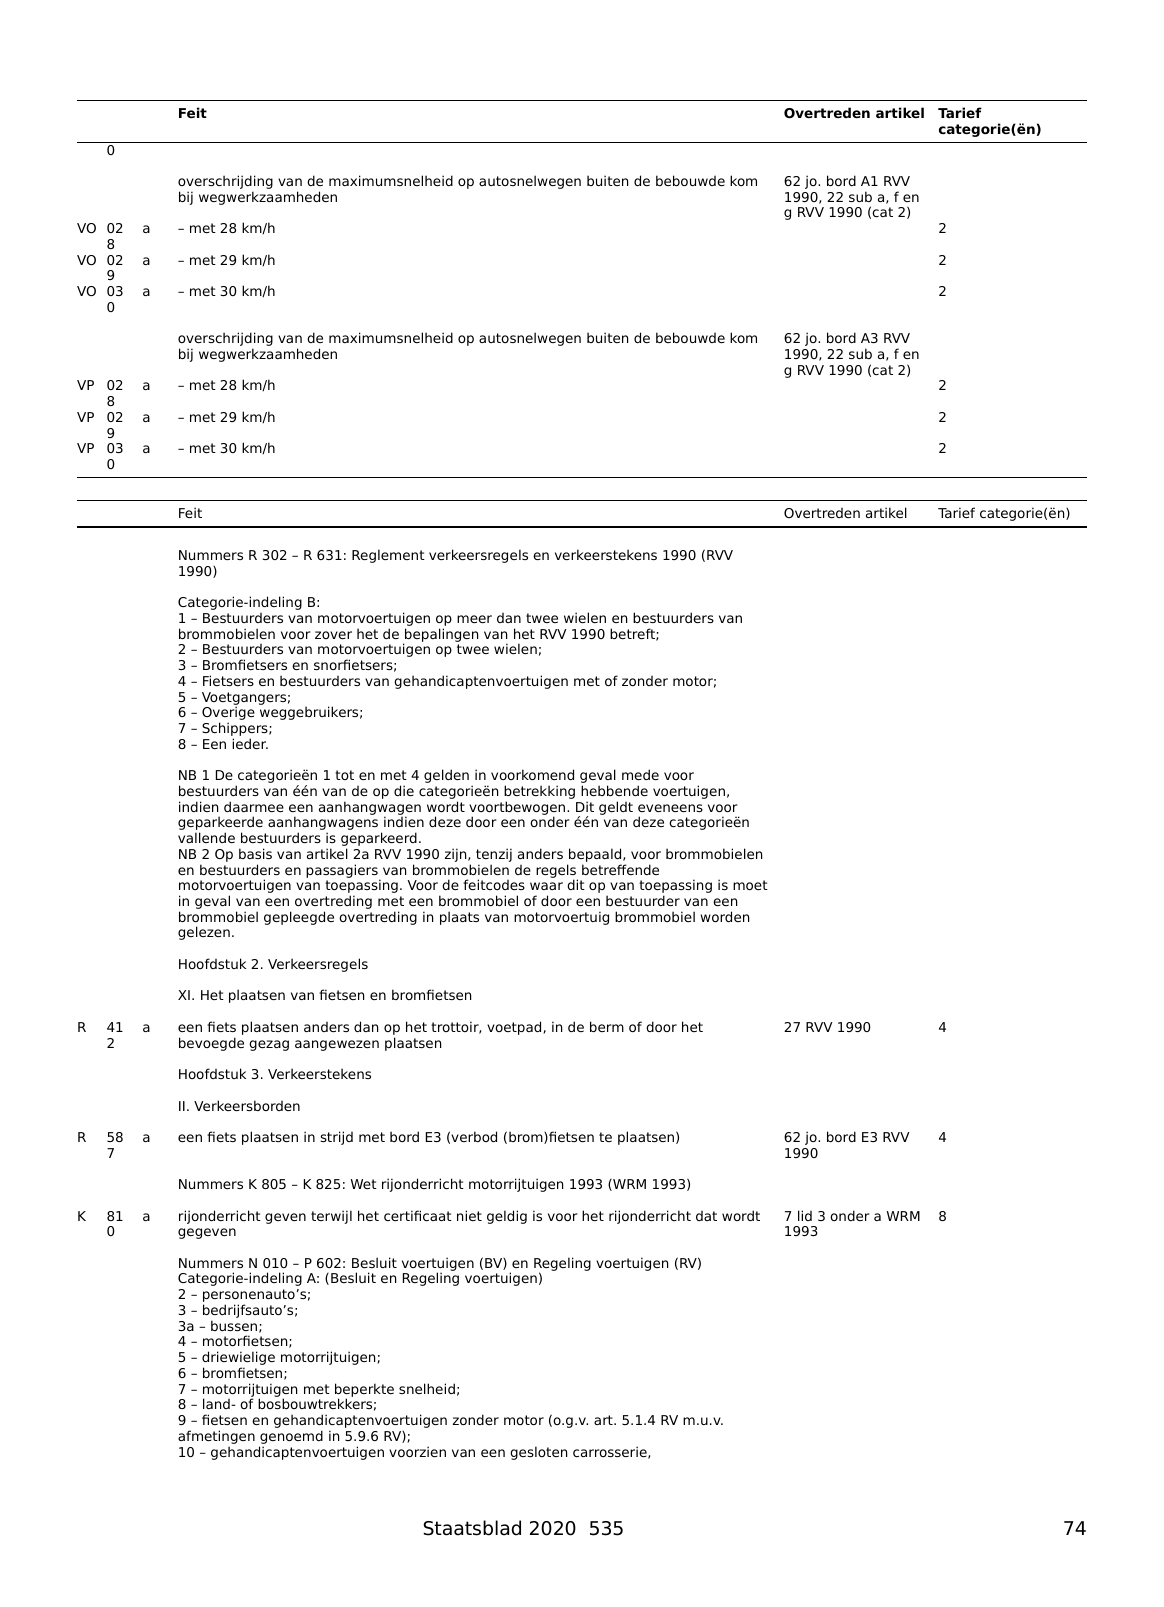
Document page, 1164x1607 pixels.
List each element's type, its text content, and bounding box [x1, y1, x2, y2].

table_cell [778, 1413, 932, 1444]
table_cell [101, 1177, 136, 1193]
table_cell [101, 1161, 136, 1177]
table_header Tarief categorie(ën) [932, 101, 1087, 142]
table_cell Categorie-indeling B: [172, 595, 778, 611]
table_cell [77, 1303, 101, 1318]
table_cell [101, 1193, 136, 1208]
table_cell [778, 988, 932, 1004]
table_cell Nummers N 010 – P 602: Besluit voertuigen (BV) en Regeling voertuigen (RV) [172, 1256, 778, 1271]
table_cell 028 [101, 378, 136, 410]
table_cell [778, 1161, 932, 1177]
table_cell VP [77, 441, 101, 477]
table_cell a [136, 1209, 172, 1240]
table_cell [932, 1051, 1087, 1067]
table_cell [136, 752, 172, 768]
table_cell [101, 158, 136, 174]
table_cell 810 [101, 1209, 136, 1240]
table_cell VO [77, 253, 101, 284]
table_cell [77, 737, 101, 752]
table_cell [136, 595, 172, 611]
table_cell [101, 689, 136, 705]
table_cell 62 jo. bord A1 RVV 1990, 22 sub a, f en g RVV 1990 (cat 2) [778, 174, 932, 221]
table_cell [778, 1083, 932, 1098]
table_cell – met 30 km/h [172, 441, 778, 477]
table_cell [932, 1397, 1087, 1413]
table_cell NB 1 De categorieën 1 tot en met 4 gelden in voorkomend geval mede voor bestuurders van één van de op die categorieën betrekking hebbende voertuigen, indien daarmee een aanhangwagen wordt voortbewogen. Dit geldt eveneens voor geparkeerde aanhangwagens indien deze door een onder één van deze categorieën vallende bestuurders is geparkeerd. [172, 768, 778, 847]
table_cell [932, 642, 1087, 658]
table_cell [136, 973, 172, 988]
table_cell a [136, 378, 172, 410]
table_cell [172, 973, 778, 988]
table_cell [77, 548, 101, 579]
table_cell [778, 1397, 932, 1413]
table_cell [77, 1256, 101, 1271]
table_cell [778, 1319, 932, 1334]
table_cell 6 – Overige weggebruikers; [172, 705, 778, 721]
table_cell [778, 378, 932, 410]
table_cell [172, 1240, 778, 1256]
table_cell [778, 674, 932, 689]
table_cell [101, 1083, 136, 1098]
table_cell [77, 1397, 101, 1413]
table_cell rijonderricht geven terwijl het certificaat niet geldig is voor het rijonderricht dat wordt gegeven [172, 1209, 778, 1240]
table_cell 4 – motorfietsen; [172, 1334, 778, 1350]
table_cell [77, 941, 101, 957]
table_cell [101, 674, 136, 689]
table_cell [778, 1240, 932, 1256]
table_cell [932, 1334, 1087, 1350]
table_cell [932, 1366, 1087, 1381]
table_cell Nummers R 302 – R 631: Reglement verkeersregels en verkeerstekens 1990 (RVV 1990) [172, 548, 778, 579]
table_header Overtreden artikel [778, 501, 932, 526]
table_cell 5 – driewielige motorrijtuigen; [172, 1350, 778, 1366]
table_cell [101, 642, 136, 658]
table_cell [932, 705, 1087, 721]
table_cell 4 [932, 1020, 1087, 1051]
table_cell [172, 1083, 778, 1098]
table_cell [77, 1413, 101, 1444]
table_cell [77, 721, 101, 737]
table_cell – met 30 km/h [172, 284, 778, 315]
table_cell VO [77, 284, 101, 315]
table_cell 412 [101, 1020, 136, 1051]
table_cell [778, 973, 932, 988]
table_cell een fiets plaatsen anders dan op het trottoir, voetpad, in de berm of door het bevoegde gezag aangewezen plaatsen [172, 1020, 778, 1051]
table_cell [778, 752, 932, 768]
table_cell [101, 658, 136, 674]
table_cell 029 [101, 410, 136, 441]
table_cell [77, 642, 101, 658]
table_cell [77, 595, 101, 611]
table_cell [172, 158, 778, 174]
table_cell [77, 705, 101, 721]
table_cell [101, 1397, 136, 1413]
table_cell [778, 284, 932, 315]
table_cell [77, 1334, 101, 1350]
table_cell [778, 1114, 932, 1130]
table_cell [77, 158, 101, 174]
table_cell [136, 1114, 172, 1130]
table_cell [778, 528, 932, 548]
table_cell [172, 1193, 778, 1208]
table_cell [778, 1287, 932, 1303]
table_cell 0 [101, 143, 136, 158]
table_cell [172, 1161, 778, 1177]
table_cell Hoofdstuk 3. Verkeerstekens [172, 1067, 778, 1083]
table_cell [101, 752, 136, 768]
table_cell [136, 158, 172, 174]
table_cell [778, 1271, 932, 1287]
table_cell [101, 1256, 136, 1271]
table_cell [77, 768, 101, 847]
table_cell [101, 579, 136, 595]
table_cell [778, 410, 932, 441]
table_cell [136, 1240, 172, 1256]
table_cell [136, 1303, 172, 1318]
table_cell [77, 579, 101, 595]
table_cell 8 – land- of bosbouwtrekkers; [172, 1397, 778, 1413]
table_header [101, 501, 136, 526]
table_cell 5 – Voetgangers; [172, 689, 778, 705]
table_cell [77, 1004, 101, 1020]
table_cell [778, 642, 932, 658]
table_cell [932, 1303, 1087, 1318]
table_cell [136, 548, 172, 579]
table_cell [778, 658, 932, 674]
table_cell [77, 1177, 101, 1193]
table_cell [77, 1444, 101, 1460]
table_cell a [136, 410, 172, 441]
table_cell [932, 1161, 1087, 1177]
table_cell [77, 1098, 101, 1114]
table_cell [136, 1161, 172, 1177]
table_cell [778, 1098, 932, 1114]
table_cell [77, 689, 101, 705]
table_cell [932, 941, 1087, 957]
table_cell [136, 331, 172, 378]
table_cell [77, 1381, 101, 1397]
table_cell [932, 528, 1087, 548]
table_cell [932, 988, 1087, 1004]
table_cell [932, 1256, 1087, 1271]
table_cell [77, 1067, 101, 1083]
table_cell [77, 1114, 101, 1130]
table_cell [77, 752, 101, 768]
table_cell [101, 1334, 136, 1350]
table_cell [778, 689, 932, 705]
table_cell [778, 611, 932, 642]
table_cell [101, 847, 136, 941]
table_cell [778, 143, 932, 158]
table_cell [136, 315, 172, 331]
table_cell [101, 1303, 136, 1318]
table_cell a [136, 1020, 172, 1051]
table_cell [932, 1287, 1087, 1303]
table_header [136, 501, 172, 526]
table_cell [136, 579, 172, 595]
table_cell [136, 768, 172, 847]
table_cell [136, 941, 172, 957]
table_cell VO [77, 221, 101, 252]
table_cell a [136, 253, 172, 284]
table_cell 2 – Bestuurders van motorvoertuigen op twee wielen; [172, 642, 778, 658]
table_cell [77, 1051, 101, 1067]
table_cell [101, 768, 136, 847]
table_cell 7 – motorrijtuigen met beperkte snelheid; [172, 1381, 778, 1397]
table_cell 7 lid 3 onder a WRM 1993 [778, 1209, 932, 1240]
table_cell 9 – fietsen en gehandicaptenvoertuigen zonder motor (o.g.v. art. 5.1.4 RV m.u.v. afmetingen genoemd in 5.9.6 RV); [172, 1413, 778, 1444]
table_cell a [136, 284, 172, 315]
table_cell [778, 1004, 932, 1020]
table_cell [101, 1413, 136, 1444]
table_cell 7 – Schippers; [172, 721, 778, 737]
table_cell [77, 973, 101, 988]
table_cell [101, 941, 136, 957]
table_cell [77, 315, 101, 331]
table_cell [136, 1287, 172, 1303]
table_cell [101, 1098, 136, 1114]
table_cell a [136, 221, 172, 252]
table_header Overtreden artikel [778, 101, 932, 142]
table_cell 10 – gehandicaptenvoertuigen voorzien van een gesloten carrosserie, [172, 1444, 778, 1460]
table_cell [136, 1051, 172, 1067]
table_cell [172, 579, 778, 595]
table_cell [77, 1366, 101, 1381]
table_cell [101, 528, 136, 548]
table_cell [136, 1004, 172, 1020]
table_cell [778, 721, 932, 737]
table_cell [136, 1256, 172, 1271]
table_cell [77, 331, 101, 378]
table_cell [101, 957, 136, 972]
table_cell [101, 1381, 136, 1397]
table_cell [778, 1303, 932, 1318]
table_cell – met 29 km/h [172, 253, 778, 284]
table_cell overschrijding van de maximumsnelheid op autosnelwegen buiten de bebouwde kom bij wegwerkzaamheden [172, 331, 778, 378]
table_cell 8 – Een ieder. [172, 737, 778, 752]
table_cell [136, 737, 172, 752]
table_cell 27 RVV 1990 [778, 1020, 932, 1051]
table_cell [136, 1271, 172, 1287]
table_cell [778, 737, 932, 752]
table_cell [932, 1193, 1087, 1208]
table_cell [172, 752, 778, 768]
table_cell 2 [932, 410, 1087, 441]
table_cell [932, 658, 1087, 674]
table_cell [932, 595, 1087, 611]
table_cell [778, 705, 932, 721]
table_cell [778, 548, 932, 579]
table_cell overschrijding van de maximumsnelheid op autosnelwegen buiten de bebouwde kom bij wegwerkzaamheden [172, 174, 778, 221]
table_cell 2 – personenauto’s; [172, 1287, 778, 1303]
table_cell 4 – Fietsers en bestuurders van gehandicaptenvoertuigen met of zonder motor; [172, 674, 778, 689]
table_cell [101, 1051, 136, 1067]
table_cell [101, 611, 136, 642]
table_cell [136, 847, 172, 941]
table_cell R [77, 1130, 101, 1161]
table_cell [136, 1366, 172, 1381]
table_cell [77, 174, 101, 221]
table_header [77, 101, 101, 142]
table_cell [932, 579, 1087, 595]
table_cell [136, 1319, 172, 1334]
table_cell 1 – Bestuurders van motorvoertuigen op meer dan twee wielen en bestuurders van brommobielen voor zover het de bepalingen van het RVV 1990 betreft; [172, 611, 778, 642]
table_cell XI. Het plaatsen van fietsen en bromfietsen [172, 988, 778, 1004]
table_cell [101, 1114, 136, 1130]
table_cell [136, 674, 172, 689]
table_cell [172, 1114, 778, 1130]
table_cell [778, 315, 932, 331]
table_cell [101, 1287, 136, 1303]
table_header Feit [172, 501, 778, 526]
table_cell – met 28 km/h [172, 378, 778, 410]
table_cell [932, 721, 1087, 737]
table_cell 3 – Bromfietsers en snorfietsers; [172, 658, 778, 674]
table_cell Hoofdstuk 2. Verkeersregels [172, 957, 778, 972]
table_cell [77, 1193, 101, 1208]
table_cell [101, 331, 136, 378]
table_cell [77, 1287, 101, 1303]
table_cell [101, 315, 136, 331]
table_cell [101, 721, 136, 737]
table_cell [932, 1381, 1087, 1397]
table_cell [101, 1366, 136, 1381]
table_cell [932, 689, 1087, 705]
table_cell [778, 957, 932, 972]
table_cell [77, 1240, 101, 1256]
table_header [136, 101, 172, 142]
table_cell [932, 548, 1087, 579]
table_cell [101, 1240, 136, 1256]
table_cell [77, 611, 101, 642]
table_cell [172, 1004, 778, 1020]
table_cell [101, 1271, 136, 1287]
table_cell [136, 1444, 172, 1460]
table_cell 6 – bromfietsen; [172, 1366, 778, 1381]
table_cell 029 [101, 253, 136, 284]
table_cell [136, 658, 172, 674]
table_cell [136, 143, 172, 158]
table_cell VP [77, 410, 101, 441]
table_cell [778, 1366, 932, 1381]
table_cell [932, 973, 1087, 988]
table_cell a [136, 441, 172, 477]
table_cell [778, 847, 932, 941]
table_cell [778, 158, 932, 174]
table_cell [136, 1193, 172, 1208]
table_cell [932, 1098, 1087, 1114]
table_cell II. Verkeersborden [172, 1098, 778, 1114]
table_cell 3a – bussen; [172, 1319, 778, 1334]
table_cell 028 [101, 221, 136, 252]
table_cell [136, 721, 172, 737]
table_cell [101, 174, 136, 221]
table_cell 2 [932, 378, 1087, 410]
table_cell [778, 1177, 932, 1193]
table_cell [77, 1271, 101, 1287]
table_cell [77, 1350, 101, 1366]
table_cell [932, 1413, 1087, 1444]
table_cell [932, 1444, 1087, 1460]
table_cell [172, 941, 778, 957]
table_cell 8 [932, 1209, 1087, 1240]
table_cell [77, 528, 101, 548]
table_cell een fiets plaatsen in strijd met bord E3 (verbod (brom)fietsen te plaatsen) [172, 1130, 778, 1161]
table_cell [932, 957, 1087, 972]
table_cell [778, 253, 932, 284]
table_cell [172, 315, 778, 331]
table_cell 2 [932, 221, 1087, 252]
table_cell [136, 1397, 172, 1413]
table_cell [136, 1098, 172, 1114]
table_cell [932, 1004, 1087, 1020]
table_cell [932, 1319, 1087, 1334]
table_cell [778, 1381, 932, 1397]
table_cell 2 [932, 253, 1087, 284]
table_cell [101, 548, 136, 579]
table_cell [778, 579, 932, 595]
table_header [77, 501, 101, 526]
table_cell [778, 1334, 932, 1350]
table_cell [778, 941, 932, 957]
table_cell [136, 1413, 172, 1444]
table_cell 2 [932, 284, 1087, 315]
table_cell 3 – bedrijfsauto’s; [172, 1303, 778, 1318]
table_cell [932, 768, 1087, 847]
table_cell [101, 973, 136, 988]
table_cell [136, 611, 172, 642]
table_cell [101, 1319, 136, 1334]
table_cell 587 [101, 1130, 136, 1161]
table_cell 2 [932, 441, 1087, 477]
table_cell [136, 957, 172, 972]
table_cell [778, 1444, 932, 1460]
table_cell [778, 595, 932, 611]
table_cell 62 jo. bord A3 RVV 1990, 22 sub a, f en g RVV 1990 (cat 2) [778, 331, 932, 378]
table_cell [101, 705, 136, 721]
table_cell [136, 705, 172, 721]
table_cell [136, 1067, 172, 1083]
table_cell [77, 1319, 101, 1334]
table_cell [778, 1350, 932, 1366]
table_cell [77, 847, 101, 941]
table_cell [136, 689, 172, 705]
table_cell [932, 1240, 1087, 1256]
table_header Feit [172, 101, 778, 142]
table_cell [778, 1067, 932, 1083]
table_cell [932, 1271, 1087, 1287]
table_cell [778, 768, 932, 847]
table_cell [932, 1114, 1087, 1130]
table_cell [778, 1193, 932, 1208]
table_cell [778, 441, 932, 477]
table_cell [77, 1161, 101, 1177]
table_cell [932, 143, 1087, 158]
table_cell 030 [101, 284, 136, 315]
table_cell [932, 174, 1087, 221]
table_cell [932, 752, 1087, 768]
table_cell [101, 1067, 136, 1083]
table_cell [136, 1177, 172, 1193]
table_cell [136, 1381, 172, 1397]
table_cell [101, 988, 136, 1004]
table_cell NB 2 Op basis van artikel 2a RVV 1990 zijn, tenzij anders bepaald, voor brommobielen en bestuurders en passagiers van brommobielen de regels betreffende motorvoertuigen van toepassing. Voor de feitcodes waar dit op van toepassing is moet in geval van een overtreding met een brommobiel of door een bestuurder van een brommobiel gepleegde overtreding in plaats van motorvoertuig brommobiel worden gelezen. [172, 847, 778, 941]
table_cell [77, 988, 101, 1004]
table_cell [172, 528, 778, 548]
table_cell [136, 174, 172, 221]
table_cell [932, 1083, 1087, 1098]
table_cell [136, 1334, 172, 1350]
table_header Tarief categorie(ën) [932, 501, 1087, 526]
table_header [101, 101, 136, 142]
table_cell [101, 1004, 136, 1020]
table_cell 4 [932, 1130, 1087, 1161]
table_cell [932, 331, 1087, 378]
table_cell [932, 158, 1087, 174]
table_cell 030 [101, 441, 136, 477]
table_cell [932, 611, 1087, 642]
table_cell [172, 143, 778, 158]
table_cell 62 jo. bord E3 RVV 1990 [778, 1130, 932, 1161]
table_cell [778, 1256, 932, 1271]
table_cell [101, 1444, 136, 1460]
table_cell [77, 957, 101, 972]
table_cell a [136, 1130, 172, 1161]
table_cell [778, 1051, 932, 1067]
table_cell [77, 143, 101, 158]
table_cell [77, 1083, 101, 1098]
table_cell [136, 528, 172, 548]
table_cell [932, 1177, 1087, 1193]
table_cell – met 28 km/h [172, 221, 778, 252]
table_cell [77, 674, 101, 689]
table_cell [932, 1350, 1087, 1366]
table_cell [932, 1067, 1087, 1083]
table_cell R [77, 1020, 101, 1051]
table_cell [932, 315, 1087, 331]
table_cell – met 29 km/h [172, 410, 778, 441]
table_cell [101, 595, 136, 611]
table_cell [136, 1350, 172, 1366]
table_cell VP [77, 378, 101, 410]
table_cell [932, 737, 1087, 752]
table_cell [172, 1051, 778, 1067]
table_cell [136, 642, 172, 658]
table_cell [136, 1083, 172, 1098]
table_cell K [77, 1209, 101, 1240]
table_cell [101, 1350, 136, 1366]
table_cell Categorie-indeling A: (Besluit en Regeling voertuigen) [172, 1271, 778, 1287]
table_cell [932, 674, 1087, 689]
table_cell Nummers K 805 – K 825: Wet rijonderricht motorrijtuigen 1993 (WRM 1993) [172, 1177, 778, 1193]
table_cell [778, 221, 932, 252]
table_cell [932, 847, 1087, 941]
table_cell [77, 658, 101, 674]
table_cell [101, 737, 136, 752]
table_cell [136, 988, 172, 1004]
